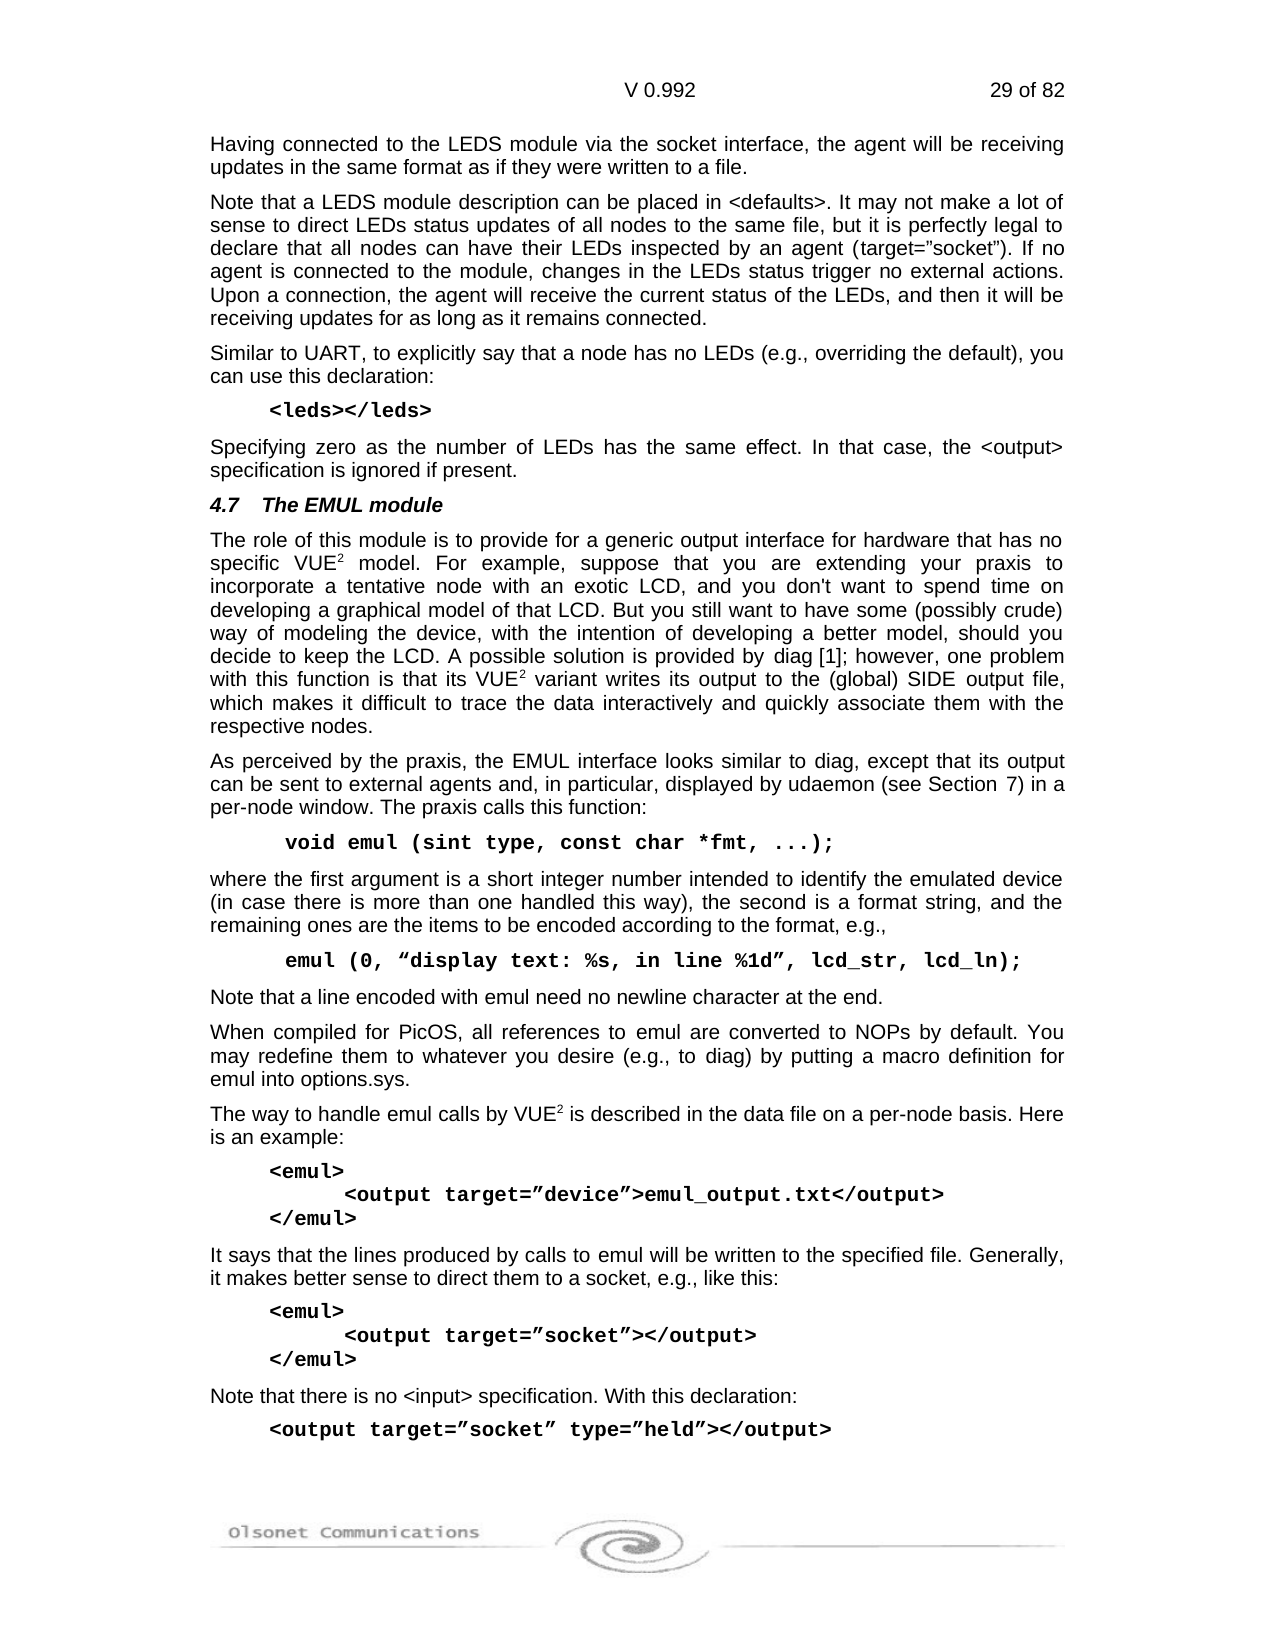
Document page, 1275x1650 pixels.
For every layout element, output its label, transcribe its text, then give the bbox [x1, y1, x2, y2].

text <emul> [269, 1302, 1065, 1325]
text emul (0, “display text: %s, in line %1d”, lcd_str, lcd_ln); [210, 949, 1065, 974]
subtitle The EMUL module [210, 493, 1065, 517]
text </emul> [269, 1208, 1065, 1232]
text Specifying zero as the number of LEDs has the same effect. In that case, the <output> specification is ignored if present. [210, 435, 1065, 482]
text <output target=”socket”></output> [269, 1325, 1065, 1349]
text The way to handle emul calls by VUE2 is described in the data file on a per-node basis. Here is an example: [210, 1102, 1065, 1149]
text Note that a line encoded with emul need no newline character at the end. [210, 986, 1065, 1009]
text where the first argument is a short integer number intended to identify the emulated device (in case there is more than one handled this way), the second is a format string, and the remaining ones are the items to be encoded according to the format, e.g., [210, 868, 1065, 937]
text Similar to UART, to explicitly say that a node has no LEDs (e.g., overriding the default), you can use this declaration: [210, 342, 1065, 388]
text </emul> [269, 1349, 1065, 1372]
picture [210, 1504, 1065, 1596]
text As perceived by the praxis, the EMUL interface looks similar to diag, except that its output can be sent to external agents and, in particular, displayed by udaemon (see Section 7) in a per-node window. The praxis calls this function: [210, 749, 1065, 819]
text <output target=”device”>emul_output.txt</output> [269, 1184, 1065, 1208]
text When compiled for PicOS, all references to emul are converted to NOPs by default. You may redefine them to whatever you desire (e.g., to diag) by putting a macro definition for emul into options.sys. [210, 1021, 1065, 1091]
text Note that there is no <input> specification. With this declaration: [210, 1384, 1065, 1407]
text Having connected to the LEDS module via the socket interface, the agent will be receiving updates in the same format as if they were written to a file. [210, 132, 1065, 179]
text <output target=”socket” type=”held”></output> [269, 1419, 1065, 1443]
text void emul (sint type, const char *fmt, ...); [210, 831, 1065, 856]
text Note that a LEDS module description can be placed in <defaults>. It may not make a lot of sense to direct LEDs status updates of all nodes to the same file, but it is perfectly legal to declare that all nodes can have their LEDs inspected by an agent (target=”socket”). If no agent is connected to the module, changes in the LEDs status trigger no external actions. Upon a connection, the agent will receive the current status of the LEDs, and then it will be receiving updates for as long as it remains connected. [210, 190, 1065, 330]
text <emul> [269, 1161, 1065, 1184]
text <leds></leds> [269, 400, 1065, 423]
text The role of this module is to provide for a generic output interface for hardware that has no specific VUE2 model. For example, suppose that you are extending your praxis to incorporate a tentative node with an exotic LCD, and you don't want to spend time on developing a graphical model of that LCD. But you still want to have some (possibly crude) way of modeling the device, with the intention of developing a better model, should you decide to keep the LCD. A possible solution is provided by diag [1]; however, one problem with this function is that its VUE2 variant writes its output to the (global) SIDE output file, which makes it difficult to trace the data interactively and quickly associate them with the respective nodes. [210, 528, 1065, 737]
text It says that the lines produced by calls to emul will be written to the specified file. Generally, it makes better sense to direct them to a socket, e.g., like this: [210, 1243, 1065, 1290]
